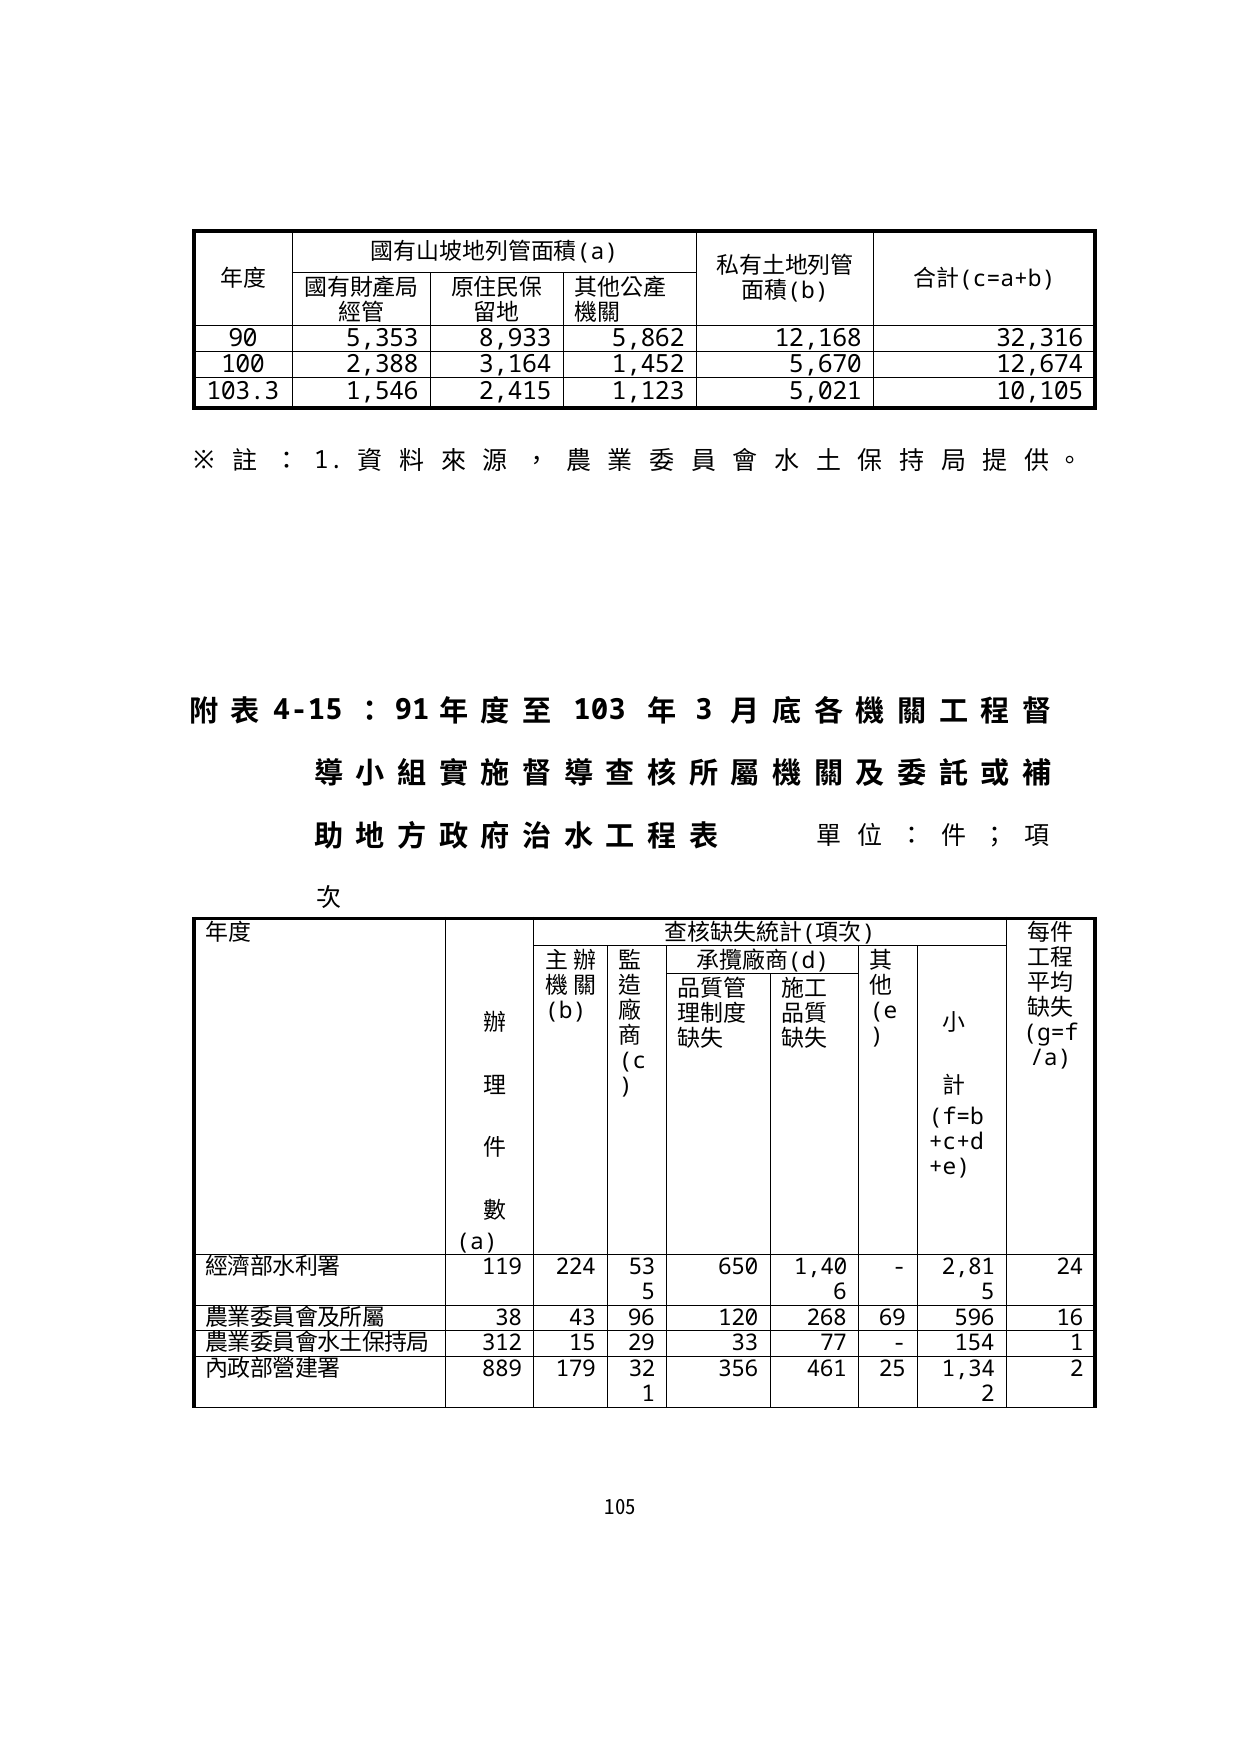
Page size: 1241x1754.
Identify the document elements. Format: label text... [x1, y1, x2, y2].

table_cell 2,388 [293, 352, 430, 377]
table_cell 2,415 [431, 378, 563, 406]
table_cell 268 [771, 1306, 858, 1330]
table_cell 312 [446, 1331, 533, 1356]
table_cell 1,546 [293, 378, 430, 406]
table_cell 其他公產機關 [564, 273, 696, 325]
table_cell 1,406 [771, 1255, 858, 1305]
table_cell 2,815 [918, 1255, 1006, 1305]
table_cell 15 [534, 1331, 607, 1356]
table_cell 96 [608, 1306, 666, 1330]
table_cell 內政部營建署 [196, 1357, 445, 1406]
table_cell 321 [608, 1357, 666, 1406]
table_cell 69 [859, 1306, 917, 1330]
table_cell 8,933 [431, 326, 563, 351]
table_cell 179 [534, 1357, 607, 1406]
table_cell 224 [534, 1255, 607, 1305]
table_cell 承攬廠商(d) [667, 946, 858, 973]
table_header 查核缺失統計(項次) [534, 920, 1006, 945]
table_cell 經濟部水利署 [196, 1255, 445, 1305]
table_cell 120 [667, 1306, 770, 1330]
table_cell 32,316 [874, 326, 1093, 351]
table_cell 103.3 [196, 378, 292, 406]
table_cell 535 [608, 1255, 666, 1305]
table_header 年度 [196, 233, 292, 325]
table_cell 356 [667, 1357, 770, 1406]
table_cell 1,452 [564, 352, 696, 377]
table_cell 原住民保留地 [431, 273, 563, 325]
table_cell 農業委員會水土保持局 [196, 1331, 445, 1356]
table_cell 100 [196, 352, 292, 377]
table_cell 154 [918, 1331, 1006, 1356]
table_header 合計(c=a+b) [874, 233, 1093, 325]
table_header 私有土地列管面積(b) [697, 233, 873, 325]
table_cell 5,862 [564, 326, 696, 351]
table_cell 國有財產局經管 [293, 273, 430, 325]
table_cell 33 [667, 1331, 770, 1356]
table_cell 5,670 [697, 352, 873, 377]
table_cell 77 [771, 1331, 858, 1356]
text ※註：1.資料來源，農業委員會水土保持局提供。 [183, 417, 1058, 479]
table_cell 119 [446, 1255, 533, 1305]
table_header 每件工程平均缺失 (g=f/a) [1007, 920, 1093, 1254]
table_cell 16 [1007, 1306, 1093, 1330]
table_cell 38 [446, 1306, 533, 1330]
table_cell 1,123 [564, 378, 696, 406]
table_cell 43 [534, 1306, 607, 1330]
text 附表4-15：91年度至103年3月底各機關工程督導小組實施督導查核所屬機關及委託或補助地方政府治水工程表 單位：件；項次 [183, 667, 1058, 917]
table_cell 12,674 [874, 352, 1093, 377]
table_cell 其他(e) [859, 946, 917, 1254]
table_cell 農業委員會及所屬 [196, 1306, 445, 1330]
table_cell 1,342 [918, 1357, 1006, 1406]
table_header 辦理件數 (a) [446, 920, 533, 1254]
table_cell 主辦機關(b) [534, 946, 607, 1254]
table_cell 3,164 [431, 352, 563, 377]
table_cell 650 [667, 1255, 770, 1305]
table_cell 5,021 [697, 378, 873, 406]
table_cell 10,105 [874, 378, 1093, 406]
table_header 國有山坡地列管面積(a) [293, 233, 696, 272]
table_cell 25 [859, 1357, 917, 1406]
table_cell 施工品質缺失 [771, 974, 858, 1254]
table_cell 1 [1007, 1331, 1093, 1356]
table_cell 889 [446, 1357, 533, 1406]
table_cell 品質管理制度缺失 [667, 974, 770, 1254]
table_cell - [859, 1255, 917, 1305]
table_cell 小計 (f=b+c+d+e) [918, 946, 1006, 1254]
table_cell 29 [608, 1331, 666, 1356]
table_cell 12,168 [697, 326, 873, 351]
table_cell - [859, 1331, 917, 1356]
table_cell 2 [1007, 1357, 1093, 1406]
table_cell 5,353 [293, 326, 430, 351]
table_cell 461 [771, 1357, 858, 1406]
table_cell 596 [918, 1306, 1006, 1330]
table_cell 24 [1007, 1255, 1093, 1305]
table_cell 90 [196, 326, 292, 351]
table_header 年度 [196, 920, 445, 1254]
table_cell 監造廠商(c) [608, 946, 666, 1254]
